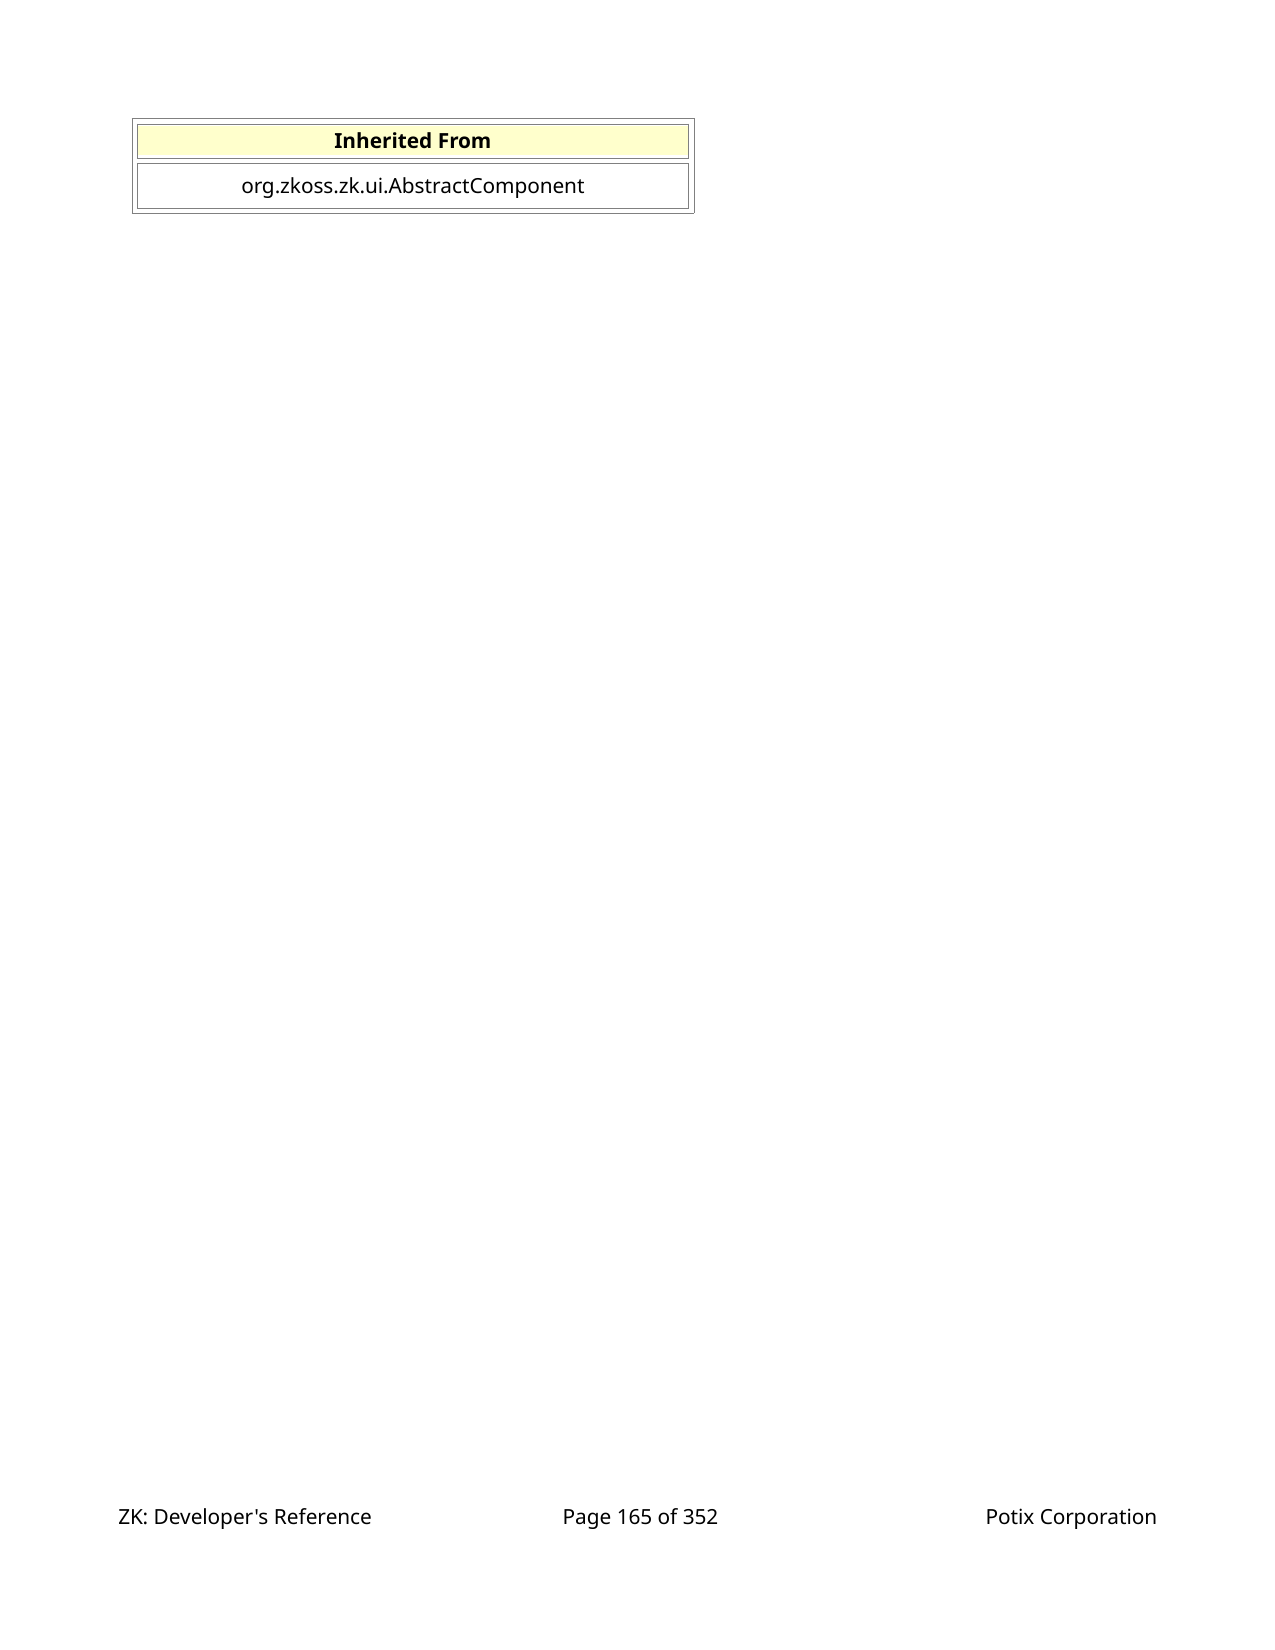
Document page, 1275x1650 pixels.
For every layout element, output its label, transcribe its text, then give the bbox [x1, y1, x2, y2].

table_cell org.zkoss.zk.ui.AbstractComponent [134, 158, 691, 207]
table_header Inherited From [134, 119, 691, 158]
